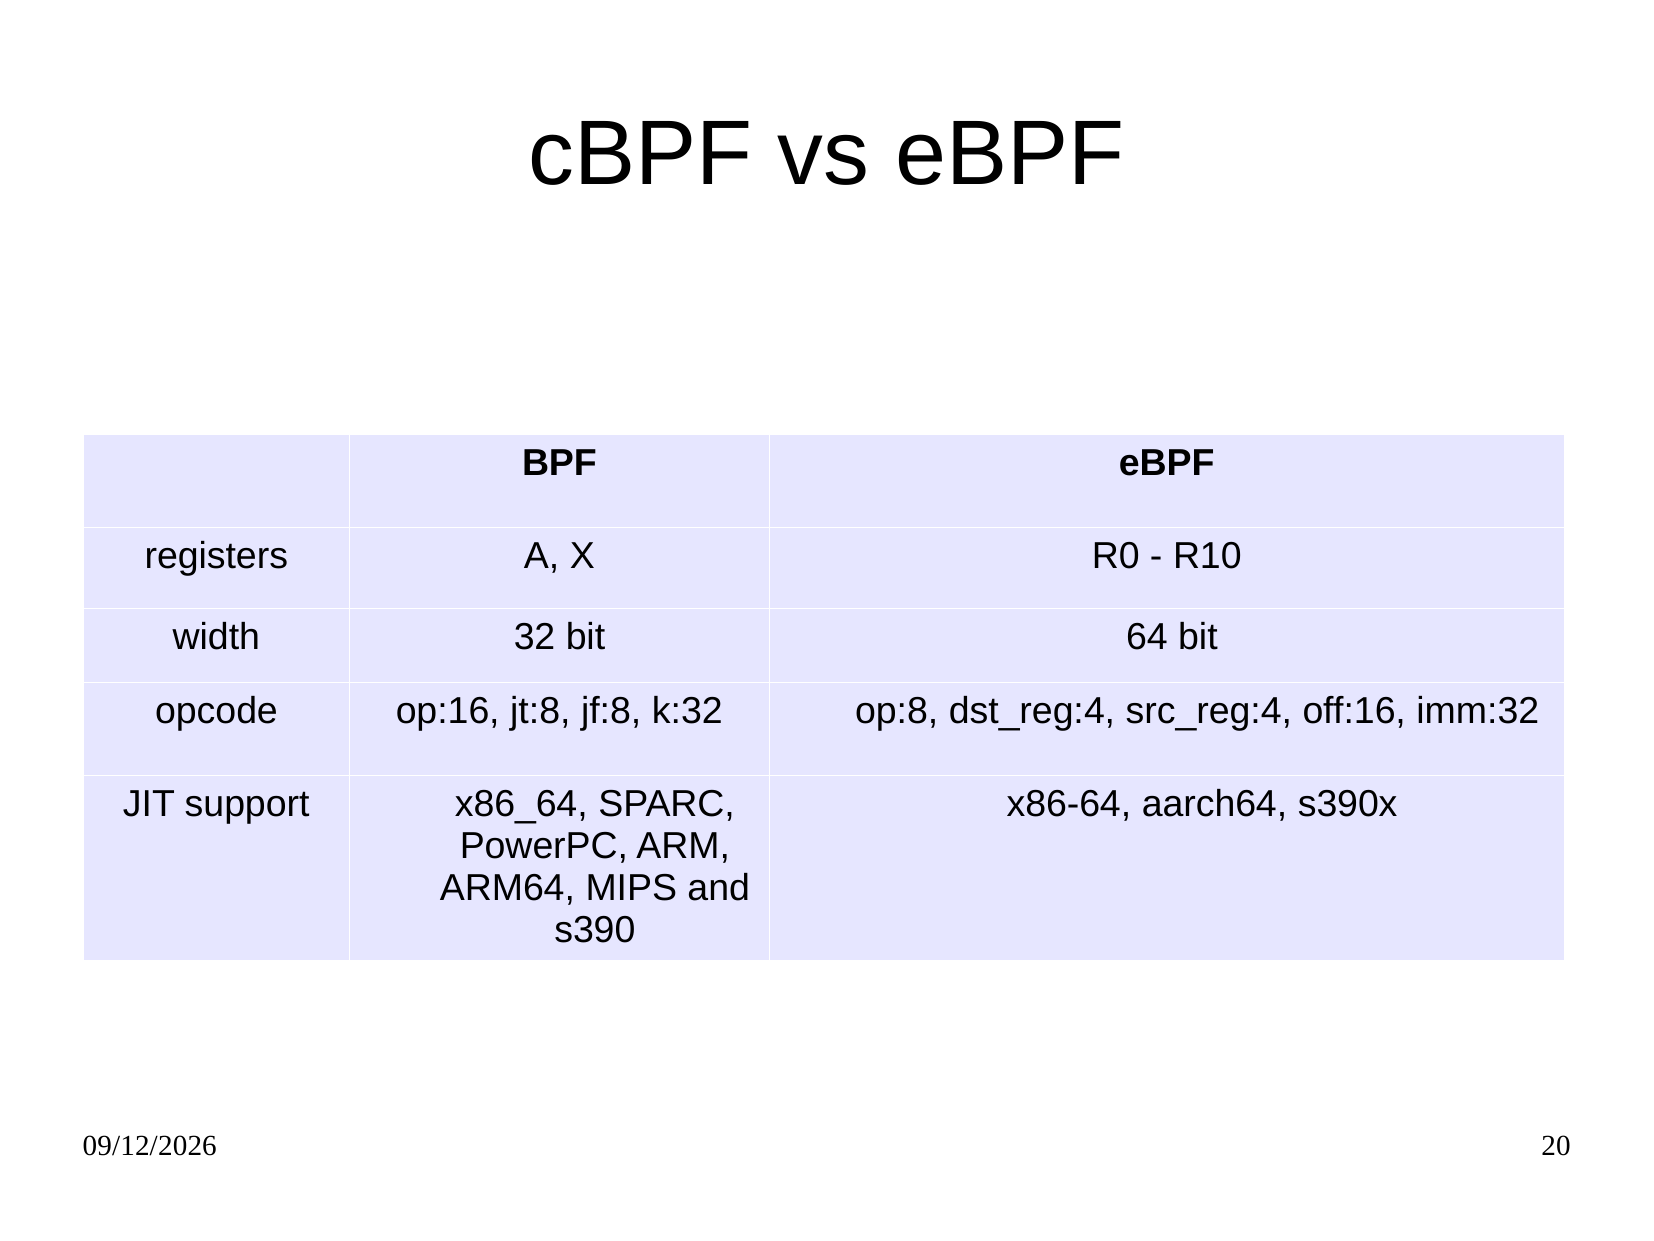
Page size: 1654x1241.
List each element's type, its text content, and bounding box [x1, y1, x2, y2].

title cBPF vs eBPF [82, 49, 1571, 257]
table_cell R0 - R10 [770, 528, 1564, 608]
table_cell x86-64, aarch64, s390x [770, 776, 1564, 960]
table_cell width [84, 609, 349, 682]
table_cell opcode [84, 683, 349, 775]
table_cell A, X [350, 528, 769, 608]
table_cell registers [84, 528, 349, 608]
table_header eBPF [770, 435, 1564, 527]
table_header [84, 435, 349, 527]
table_cell op:16, jt:8, jf:8, k:32 [350, 683, 769, 775]
table_cell JIT support [84, 776, 349, 960]
table_cell 32 bit [350, 609, 769, 682]
table_cell 64 bit [770, 609, 1564, 682]
table_cell op:8, dst_reg:4, src_reg:4, off:16, imm:32 [770, 683, 1564, 775]
table_cell x86_64, SPARC, PowerPC, ARM, ARM64, MIPS and s390 [350, 776, 769, 960]
table_header BPF [350, 435, 769, 527]
